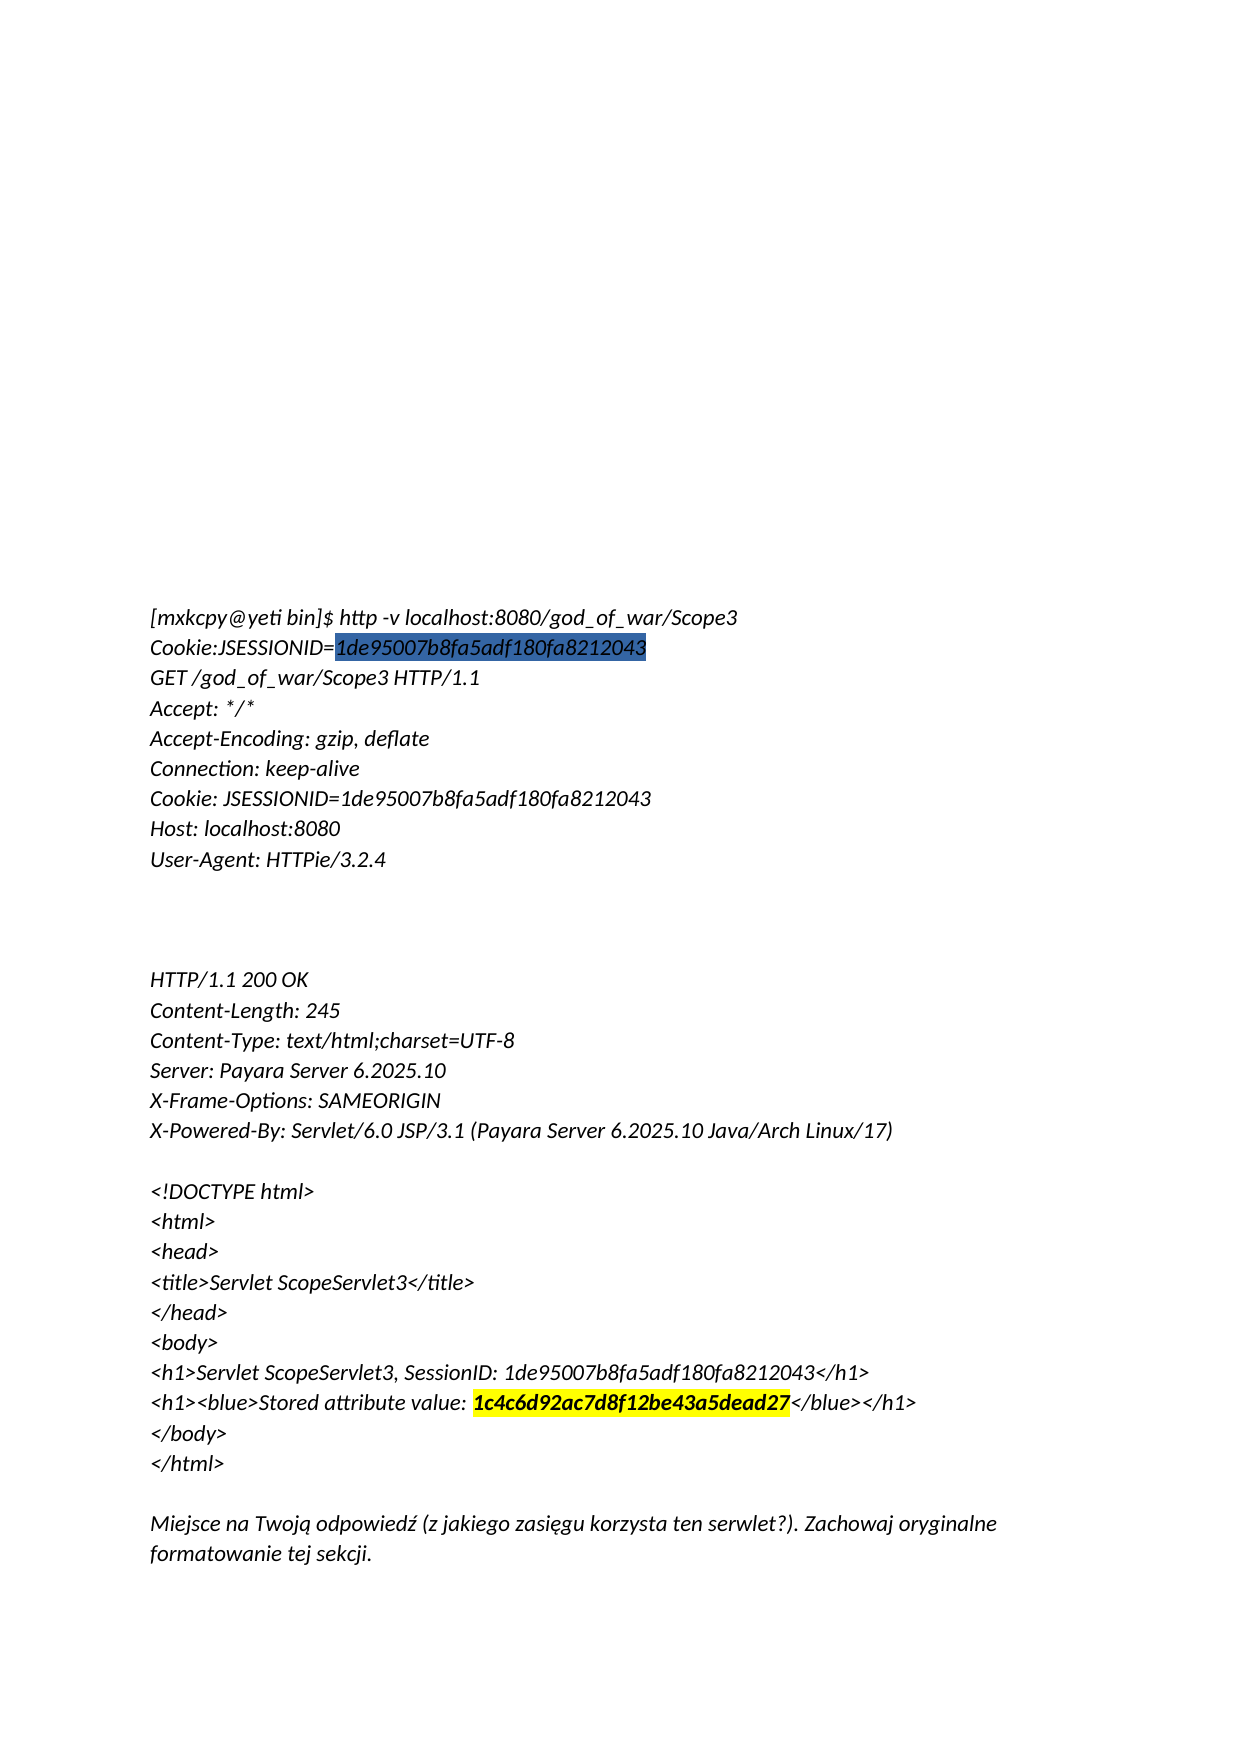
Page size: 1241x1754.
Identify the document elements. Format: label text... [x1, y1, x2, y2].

text User-Agent: HTTPie/3.2.4 [150, 845, 1090, 873]
text <!DOCTYPE html> [150, 1177, 1090, 1205]
text Content-Length: 245 [150, 996, 1090, 1024]
text <html> [150, 1207, 1090, 1235]
text Server: Payara Server 6.2025.10 [150, 1056, 1090, 1084]
text X-Powered-By: Servlet/6.0 JSP/3.1 (Payara Server 6.2025.10 Java/Arch Linux/17) [150, 1117, 1090, 1145]
text HTTP/1.1 200 OK [150, 966, 1090, 994]
text <body> [150, 1328, 1090, 1356]
text <head> [150, 1237, 1090, 1266]
text Accept: */* [150, 694, 1090, 722]
text Miejsce na Twoją odpowiedź (z jakiego zasięgu korzysta ten serwlet?). Zachowaj oryginalne formatowanie tej sekcji. [150, 1509, 1090, 1568]
text <h1><blue>Stored attribute value: 1c4c6d92ac7d8f12be43a5dead27</blue></h1> [150, 1388, 1090, 1417]
text <h1>Servlet ScopeServlet3, SessionID: 1de95007b8fa5adf180fa8212043</h1> [150, 1358, 1090, 1386]
text </body> [150, 1419, 1090, 1447]
text GET /god_of_war/Scope3 HTTP/1.1 [150, 663, 1090, 692]
text </html> [150, 1449, 1090, 1507]
text </head> [150, 1298, 1090, 1326]
text Host: localhost:8080 [150, 814, 1090, 843]
text [mxkcpy@yeti bin]$ http -v localhost:8080/god_of_war/Scope3 Cookie:JSESSIONID=1de95007b8fa5adf180fa8212043 [150, 150, 1090, 661]
text Accept-Encoding: gzip, deflate [150, 724, 1090, 752]
text Cookie: JSESSIONID=1de95007b8fa5adf180fa8212043 [150, 784, 1090, 812]
text Connection: keep-alive [150, 754, 1090, 782]
text <title>Servlet ScopeServlet3</title> [150, 1268, 1090, 1296]
text X-Frame-Options: SAMEORIGIN [150, 1086, 1090, 1114]
text Content-Type: text/html;charset=UTF-8 [150, 1026, 1090, 1054]
